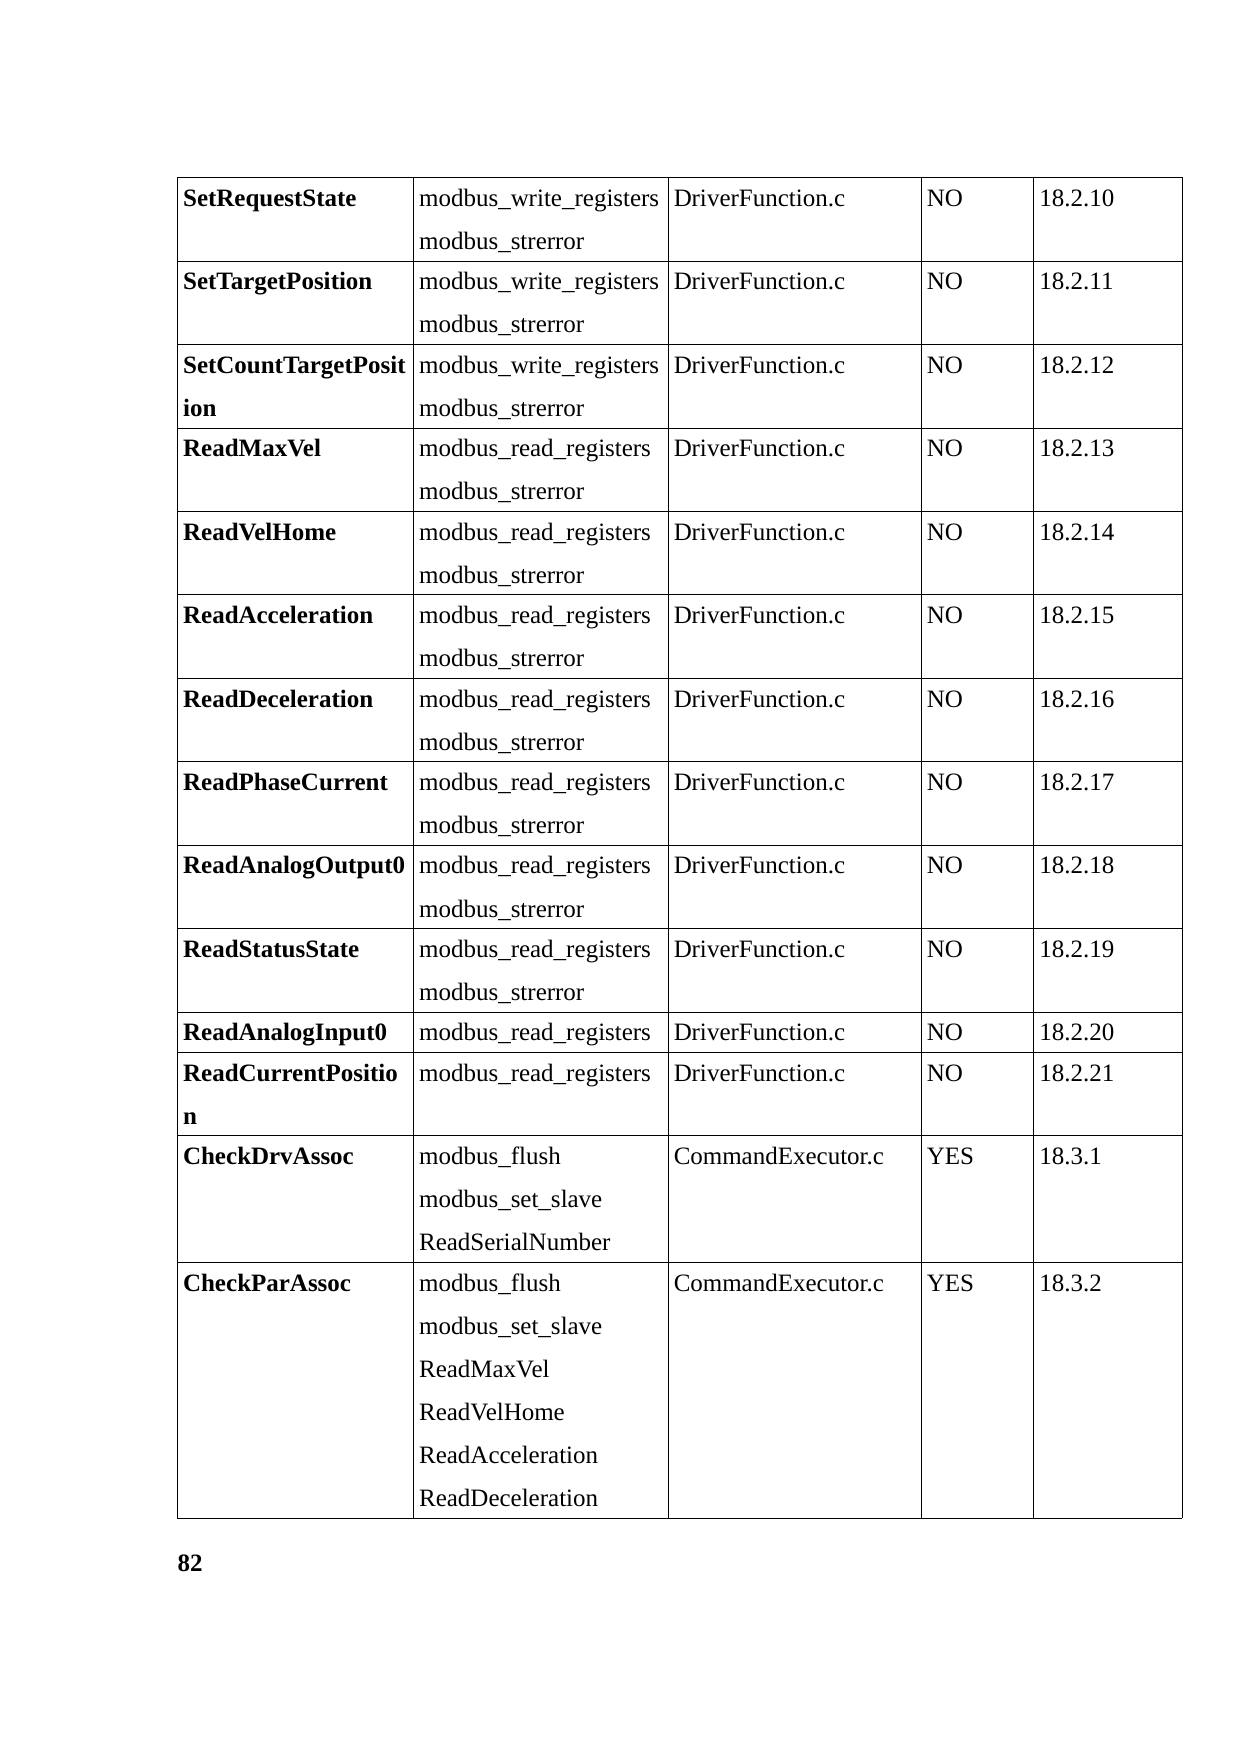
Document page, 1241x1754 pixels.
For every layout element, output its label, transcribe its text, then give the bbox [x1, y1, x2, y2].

table_cell 18.2.21 [1034, 1053, 1182, 1135]
table_cell modbus_write_registers modbus_strerror [414, 345, 668, 427]
table_cell CommandExecutor.c [669, 1136, 921, 1262]
table_cell 18.2.17 [1034, 762, 1182, 845]
table_cell NO [922, 345, 1033, 427]
table_cell modbus_read_registers [414, 1053, 668, 1135]
table_cell ReadAnalogInput0 [178, 1013, 413, 1052]
table_cell DriverFunction.c [669, 929, 921, 1012]
table_cell 18.2.10 [1034, 178, 1182, 261]
table_cell NO [922, 929, 1033, 1012]
table_cell DriverFunction.c [669, 1053, 921, 1135]
table_cell NO [922, 178, 1033, 261]
table_cell NO [922, 762, 1033, 845]
table_cell modbus_read_registers modbus_strerror [414, 929, 668, 1012]
table_cell ReadStatusState [178, 929, 413, 1012]
table_cell YES [922, 1136, 1033, 1262]
table_cell 18.3.1 [1034, 1136, 1182, 1262]
table_cell DriverFunction.c [669, 595, 921, 678]
table_cell DriverFunction.c [669, 846, 921, 928]
table_cell DriverFunction.c [669, 262, 921, 344]
table_cell ReadDeceleration [178, 679, 413, 761]
table_cell DriverFunction.c [669, 762, 921, 845]
table_cell ReadPhaseCurrent [178, 762, 413, 845]
table_cell DriverFunction.c [669, 512, 921, 594]
table_cell NO [922, 679, 1033, 761]
table_cell 18.2.15 [1034, 595, 1182, 678]
table_cell modbus_read_registers modbus_strerror [414, 762, 668, 845]
table_cell modbus_read_registers modbus_strerror [414, 595, 668, 678]
table_cell 18.2.16 [1034, 679, 1182, 761]
table_cell NO [922, 1053, 1033, 1135]
table_cell modbus_read_registers modbus_strerror [414, 429, 668, 511]
table_cell 18.3.2 [1034, 1263, 1182, 1518]
table_cell CommandExecutor.c [669, 1263, 921, 1518]
table_cell NO [922, 846, 1033, 928]
table_cell DriverFunction.c [669, 679, 921, 761]
table_cell modbus_read_registers modbus_strerror [414, 679, 668, 761]
table_cell modbus_write_registers modbus_strerror [414, 178, 668, 261]
table_cell modbus_read_registers modbus_strerror [414, 846, 668, 928]
table_cell modbus_read_registers [414, 1013, 668, 1052]
table_cell DriverFunction.c [669, 178, 921, 261]
table_cell 18.2.13 [1034, 429, 1182, 511]
table_cell CheckParAssoc [178, 1263, 413, 1518]
table_cell 18.2.20 [1034, 1013, 1182, 1052]
table_cell NO [922, 262, 1033, 344]
table_cell ReadAnalogOutput0 [178, 846, 413, 928]
table_cell NO [922, 595, 1033, 678]
table_cell NO [922, 429, 1033, 511]
table_cell SetCountTargetPosition [178, 345, 413, 427]
table_cell modbus_flush modbus_set_slave ReadMaxVel ReadVelHome ReadAcceleration ReadDeceleration [414, 1263, 668, 1518]
table_cell 18.2.18 [1034, 846, 1182, 928]
table_cell DriverFunction.c [669, 429, 921, 511]
table_cell modbus_write_registers modbus_strerror [414, 262, 668, 344]
table_cell 18.2.14 [1034, 512, 1182, 594]
table_cell 18.2.19 [1034, 929, 1182, 1012]
table_cell CheckDrvAssoc [178, 1136, 413, 1262]
table_cell YES [922, 1263, 1033, 1518]
table_cell ReadVelHome [178, 512, 413, 594]
table_cell ReadMaxVel [178, 429, 413, 511]
table_cell 18.2.12 [1034, 345, 1182, 427]
table_cell modbus_read_registers modbus_strerror [414, 512, 668, 594]
table_cell ReadCurrentPosition [178, 1053, 413, 1135]
table_cell 18.2.11 [1034, 262, 1182, 344]
table_cell NO [922, 512, 1033, 594]
table_cell DriverFunction.c [669, 1013, 921, 1052]
table_cell modbus_flush modbus_set_slave ReadSerialNumber [414, 1136, 668, 1262]
table_cell ReadAcceleration [178, 595, 413, 678]
table_cell NO [922, 1013, 1033, 1052]
table_cell SetTargetPosition [178, 262, 413, 344]
table_cell DriverFunction.c [669, 345, 921, 427]
table_cell SetRequestState [178, 178, 413, 261]
